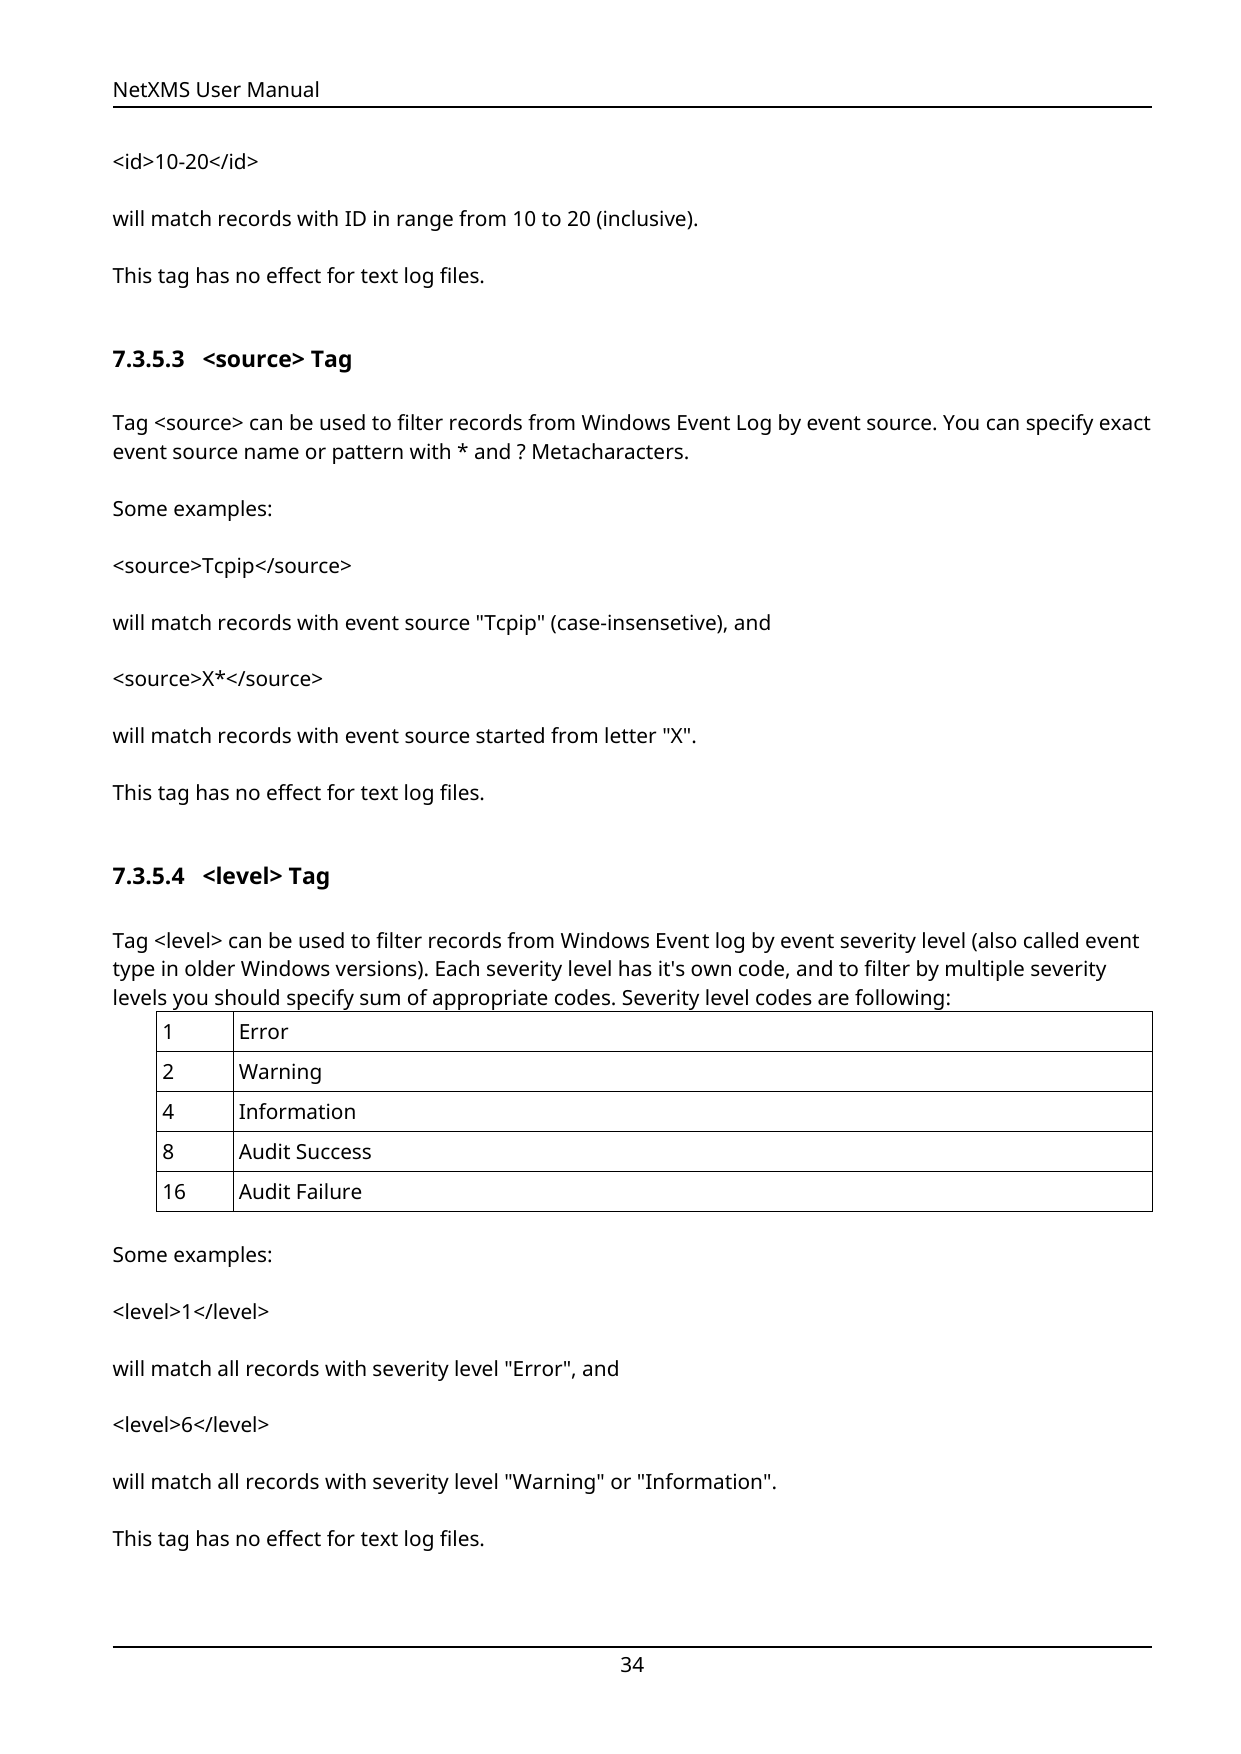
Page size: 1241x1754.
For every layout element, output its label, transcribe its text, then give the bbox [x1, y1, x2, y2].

text Some examples: [112, 494, 1152, 522]
table_cell Information [234, 1092, 1152, 1131]
table_cell 16 [157, 1172, 233, 1211]
text <level>6</level> [112, 1411, 1152, 1439]
table_cell Audit Success [234, 1132, 1152, 1171]
text will match all records with severity level "Warning" or "Information". [112, 1467, 1152, 1496]
text <id>10-20</id> [112, 147, 1152, 175]
table_cell Audit Failure [234, 1172, 1152, 1211]
text Tag <level> can be used to filter records from Windows Event log by event severity level (also called event type in older Windows versions). Each severity level has it's own code, and to filter by multiple severity levels you should specify sum of appropriate codes. Severity level codes are following: [112, 926, 1152, 1011]
text will match records with event source "Tcpip" (case-insensetive), and [112, 608, 1152, 636]
table_cell 8 [157, 1132, 233, 1171]
text Tag <source> can be used to filter records from Windows Event Log by event source. You can specify exact event source name or pattern with * and ? Metacharacters. [112, 408, 1152, 465]
text <level>1</level> [112, 1297, 1152, 1325]
table_header 1 [157, 1012, 233, 1051]
text This tag has no effect for text log files. [112, 261, 1152, 289]
table_cell 4 [157, 1092, 233, 1131]
text <source>X*</source> [112, 664, 1152, 693]
text <source>Tcpip</source> [112, 551, 1152, 579]
text will match records with ID in range from 10 to 20 (inclusive). [112, 204, 1152, 232]
subtitle <level> Tag [112, 860, 1152, 891]
text This tag has no effect for text log files. [112, 1524, 1152, 1553]
table_header Error [234, 1012, 1152, 1051]
table_cell Warning [234, 1052, 1152, 1091]
text will match records with event source started from letter "X". [112, 721, 1152, 750]
text Some examples: [112, 1240, 1152, 1268]
subtitle <source> Tag [112, 343, 1152, 374]
text will match all records with severity level "Error", and [112, 1354, 1152, 1382]
text This tag has no effect for text log files. [112, 778, 1152, 807]
table_cell 2 [157, 1052, 233, 1091]
